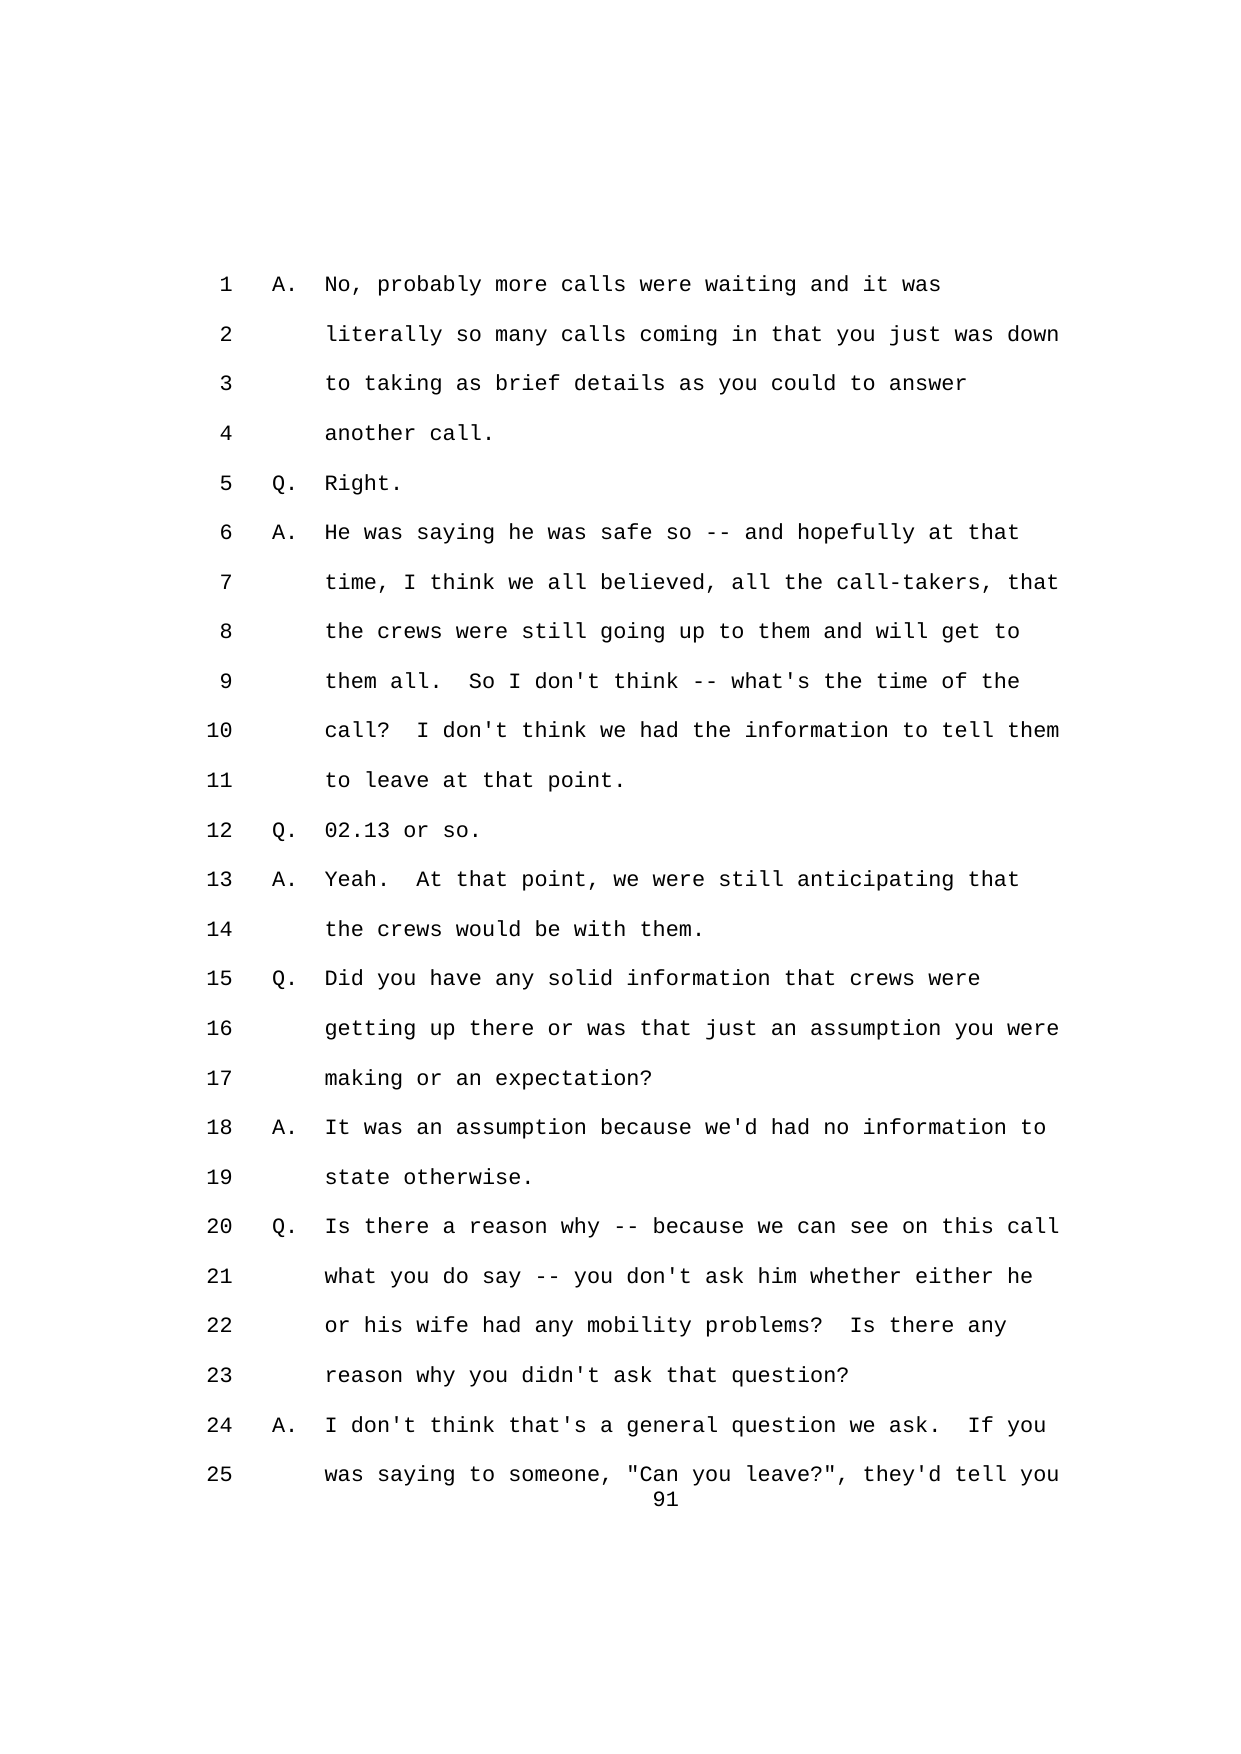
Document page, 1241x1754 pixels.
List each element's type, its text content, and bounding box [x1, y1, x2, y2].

text 8 the crews were still going up to them and will get to [75, 620, 1165, 645]
text 4 another call. [75, 422, 1165, 447]
text 18 A. It was an assumption because we'd had no information to [75, 1116, 1165, 1141]
text 21 what you do say -- you don't ask him whether either he [75, 1265, 1165, 1290]
text 7 time, I think we all believed, all the call-takers, that [75, 571, 1165, 596]
text 15 Q. Did you have any solid information that crews were [75, 967, 1165, 992]
text 3 to taking as brief details as you could to answer [75, 372, 1165, 397]
text 24 A. I don't think that's a general question we ask. If you [75, 1414, 1165, 1438]
text 6 A. He was saying he was safe so -- and hopefully at that [75, 521, 1165, 546]
text 13 A. Yeah. At that point, we were still anticipating that [75, 868, 1165, 893]
text 25 was saying to someone, "Can you leave?", they'd tell you [75, 1463, 1165, 1488]
text 22 or his wife had any mobility problems? Is there any [75, 1314, 1165, 1339]
text 91 [75, 1488, 1165, 1513]
text 14 the crews would be with them. [75, 918, 1165, 943]
text 2 literally so many calls coming in that you just was down [75, 323, 1165, 348]
text 23 reason why you didn't ask that question? [75, 1364, 1165, 1389]
text 9 them all. So I don't think -- what's the time of the [75, 670, 1165, 695]
text 12 Q. 02.13 or so. [75, 819, 1165, 843]
text 16 getting up there or was that just an assumption you were [75, 1017, 1165, 1042]
text 1 A. No, probably more calls were waiting and it was [75, 273, 1165, 298]
text 20 Q. Is there a reason why -- because we can see on this call [75, 1215, 1165, 1240]
text 17 making or an expectation? [75, 1067, 1165, 1091]
text 19 state otherwise. [75, 1166, 1165, 1191]
text 11 to leave at that point. [75, 769, 1165, 794]
text 10 call? I don't think we had the information to tell them [75, 719, 1165, 744]
text 5 Q. Right. [75, 472, 1165, 496]
